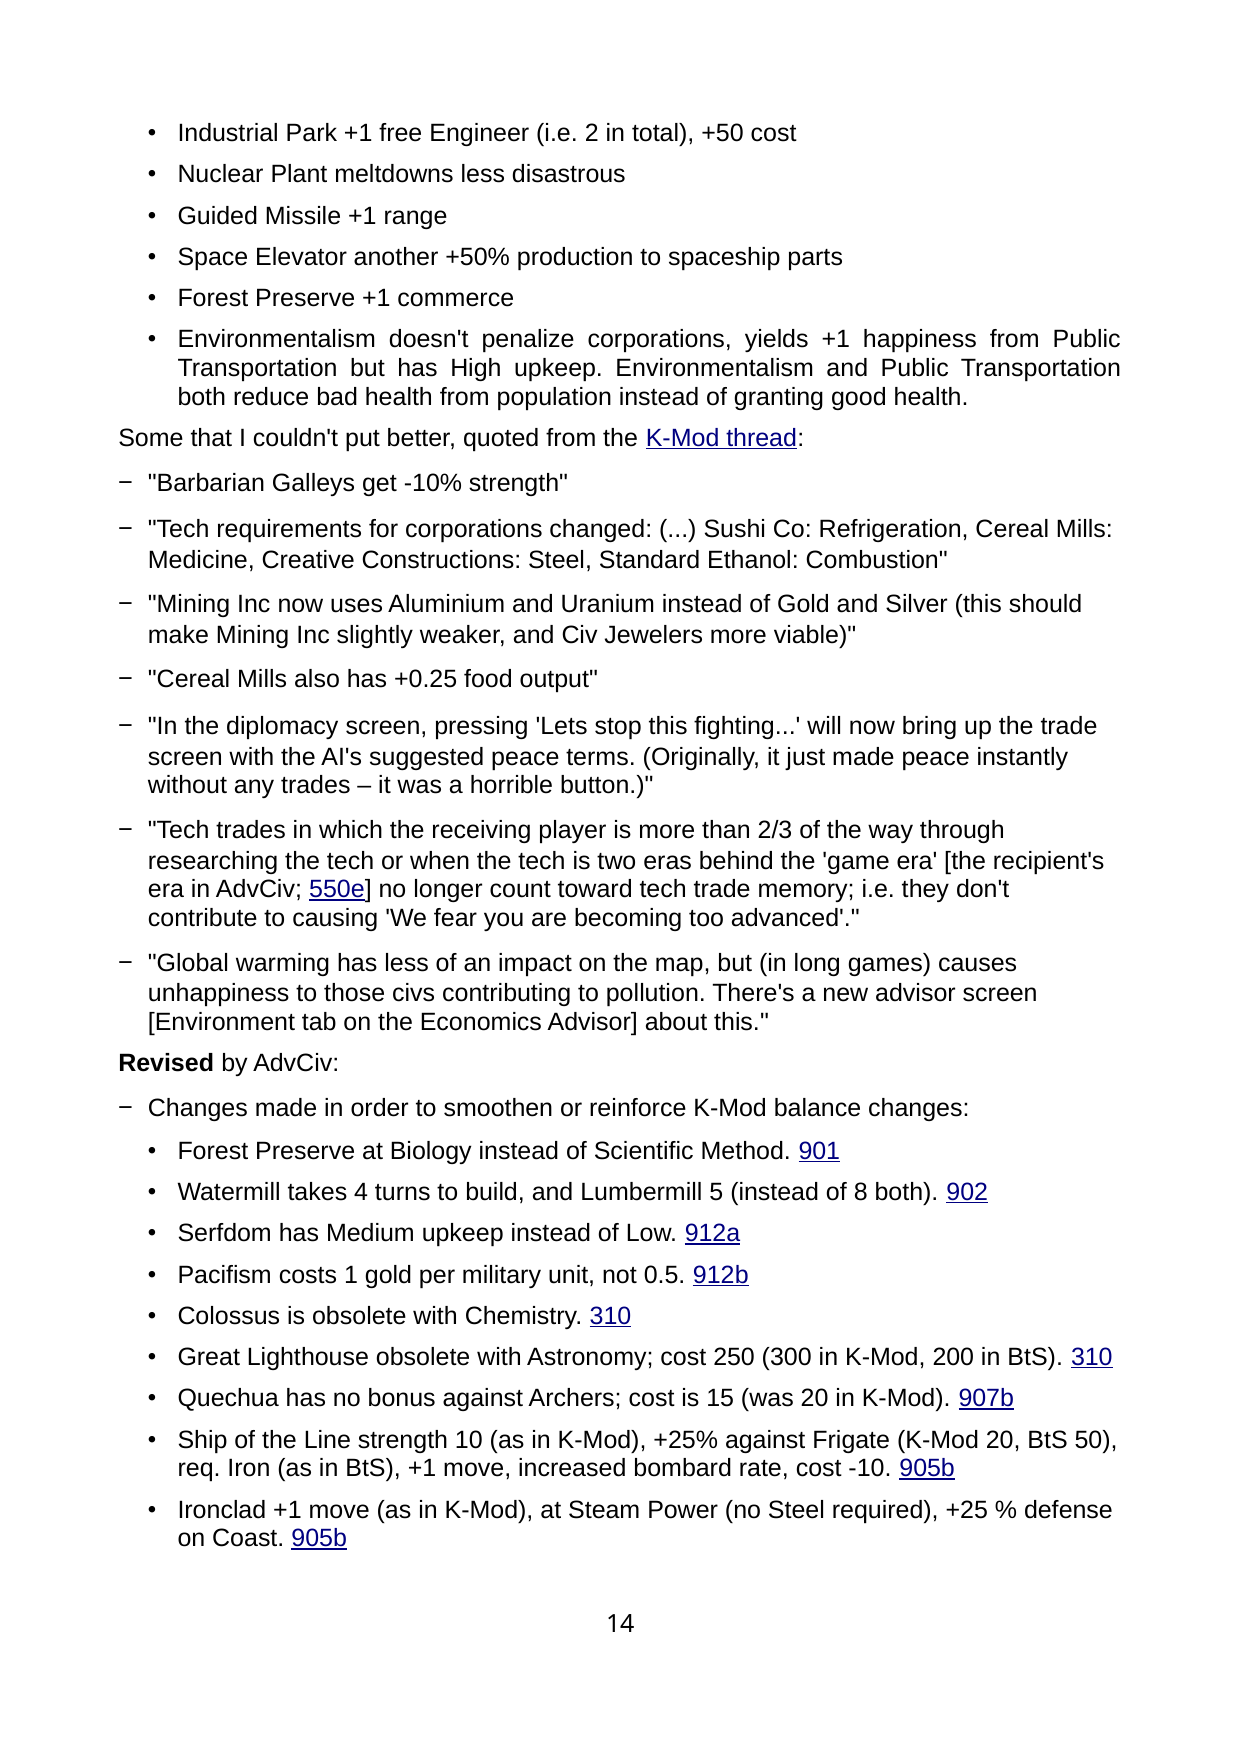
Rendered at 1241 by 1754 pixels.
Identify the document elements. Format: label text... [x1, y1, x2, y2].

list Quechua has no bonus against Archers; cost is 15 (was 20 in K-Mod). 907b [148, 1383, 1122, 1412]
list "Tech trades in which the receiving player is more than 2/3 of the way through researching the tech or when the tech is two eras behind the 'game era' [the recipient's era in AdvCiv; 550e] no longer count toward tech trade memory; i.e. they don't contribute to causing 'We fear you are becoming too advanced'." [118, 812, 1122, 932]
list "Cereal Mills also has +0.25 food output" [118, 661, 1122, 695]
list Nuclear Plant meltdowns less disastrous [148, 159, 1122, 188]
list Changes made in order to smoothen or reinforce K-Mod balance changes: [118, 1089, 1122, 1123]
list Pacifism costs 1 gold per military unit, not 0.5. 912b [148, 1259, 1122, 1288]
list Great Lighthouse obsolete with Astronomy; cost 250 (300 in K-Mod, 200 in BtS). 310 [148, 1342, 1122, 1371]
list Watermill takes 4 turns to build, and Lumbermill 5 (instead of 8 both). 902 [148, 1177, 1122, 1206]
list Ship of the Line strength 10 (as in K-Mod), +25% against Frigate (K-Mod 20, BtS 50), req. Iron (as in BtS), +1 move, increased bombard rate, cost -10. 905b [148, 1424, 1122, 1482]
list Guided Missile +1 range [148, 201, 1122, 229]
text Some that I couldn't put better, quoted from the K-Mod thread: [118, 423, 1122, 452]
list Forest Preserve at Biology instead of Scientific Method. 901 [148, 1136, 1122, 1165]
list Industrial Park +1 free Engineer (i.e. 2 in total), +50 cost [148, 118, 1122, 147]
list Colossus is obsolete with Chemistry. 310 [148, 1301, 1122, 1330]
list Environmentalism doesn't penalize corporations, yields +1 happiness from Public Transportation but has High upkeep. Environmentalism and Public Transportation both reduce bad health from population instead of granting good health. [148, 324, 1122, 411]
list Space Elevator another +50% production to spaceship parts [148, 242, 1122, 271]
list Forest Preserve +1 commerce [148, 283, 1122, 312]
list "Global warming has less of an impact on the map, but (in long games) causes unhappiness to those civs contributing to pollution. There's a new advisor screen [Environment tab on the Economics Advisor] about this." [118, 944, 1122, 1036]
list "Tech requirements for corporations changed: (...) Sushi Co: Refrigeration, Cereal Mills: Medicine, Creative Constructions: Steel, Standard Ethanol: Combustion" [118, 511, 1122, 573]
list Ironclad +1 move (as in K-Mod), at Steam Power (no Steel required), +25 % defense on Coast. 905b [148, 1494, 1122, 1552]
list Serfdom has Medium upkeep instead of Low. 912a [148, 1218, 1122, 1247]
text Revised by AdvCiv: [118, 1048, 1122, 1077]
list "Mining Inc now uses Aluminium and Uranium instead of Gold and Silver (this should make Mining Inc slightly weaker, and Civ Jewelers more viable)" [118, 586, 1122, 649]
list "In the diplomacy screen, pressing 'Lets stop this fighting...' will now bring up the trade screen with the AI's suggested peace terms. (Originally, it just made peace instantly without any trades – it was a horrible button.)" [118, 708, 1122, 799]
list "Barbarian Galleys get -10% strength" [118, 464, 1122, 498]
